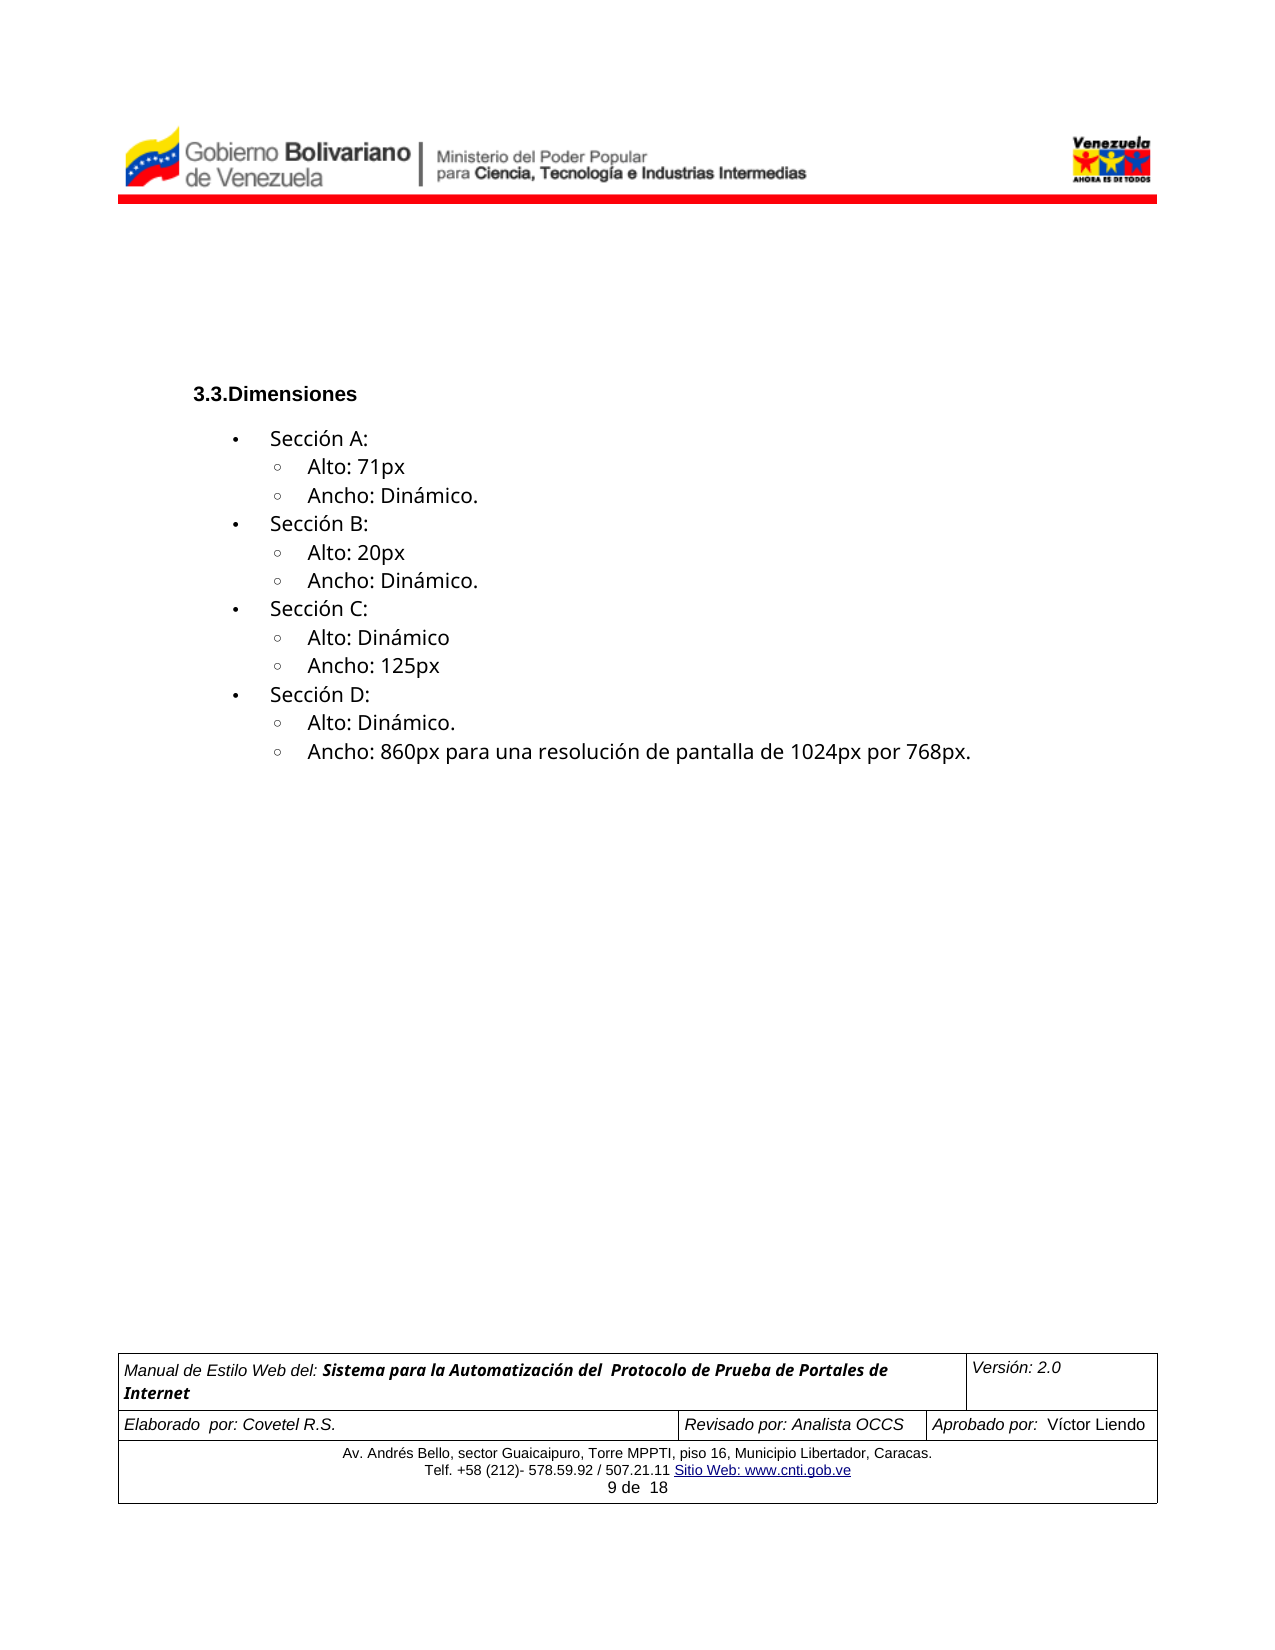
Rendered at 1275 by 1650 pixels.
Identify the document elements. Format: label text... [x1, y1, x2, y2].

list Ancho: Dinámico. [270, 481, 1157, 509]
list Ancho: 860px para una resolución de pantalla de 1024px por 768px. [270, 737, 1157, 765]
list Ancho: Dinámico. [270, 566, 1157, 594]
list Sección C: [232, 594, 1157, 623]
list Alto: 20px [270, 538, 1157, 566]
list Sección B: [232, 509, 1157, 538]
list Alto: Dinámico. [270, 708, 1157, 737]
list Alto: Dinámico [270, 623, 1157, 651]
subtitle Dimensiones [193, 383, 1157, 406]
picture [118, 118, 1157, 204]
list Sección D: [232, 680, 1157, 708]
list Alto: 71px [270, 452, 1157, 481]
list Sección A: [232, 424, 1157, 452]
list Ancho: 125px [270, 651, 1157, 680]
